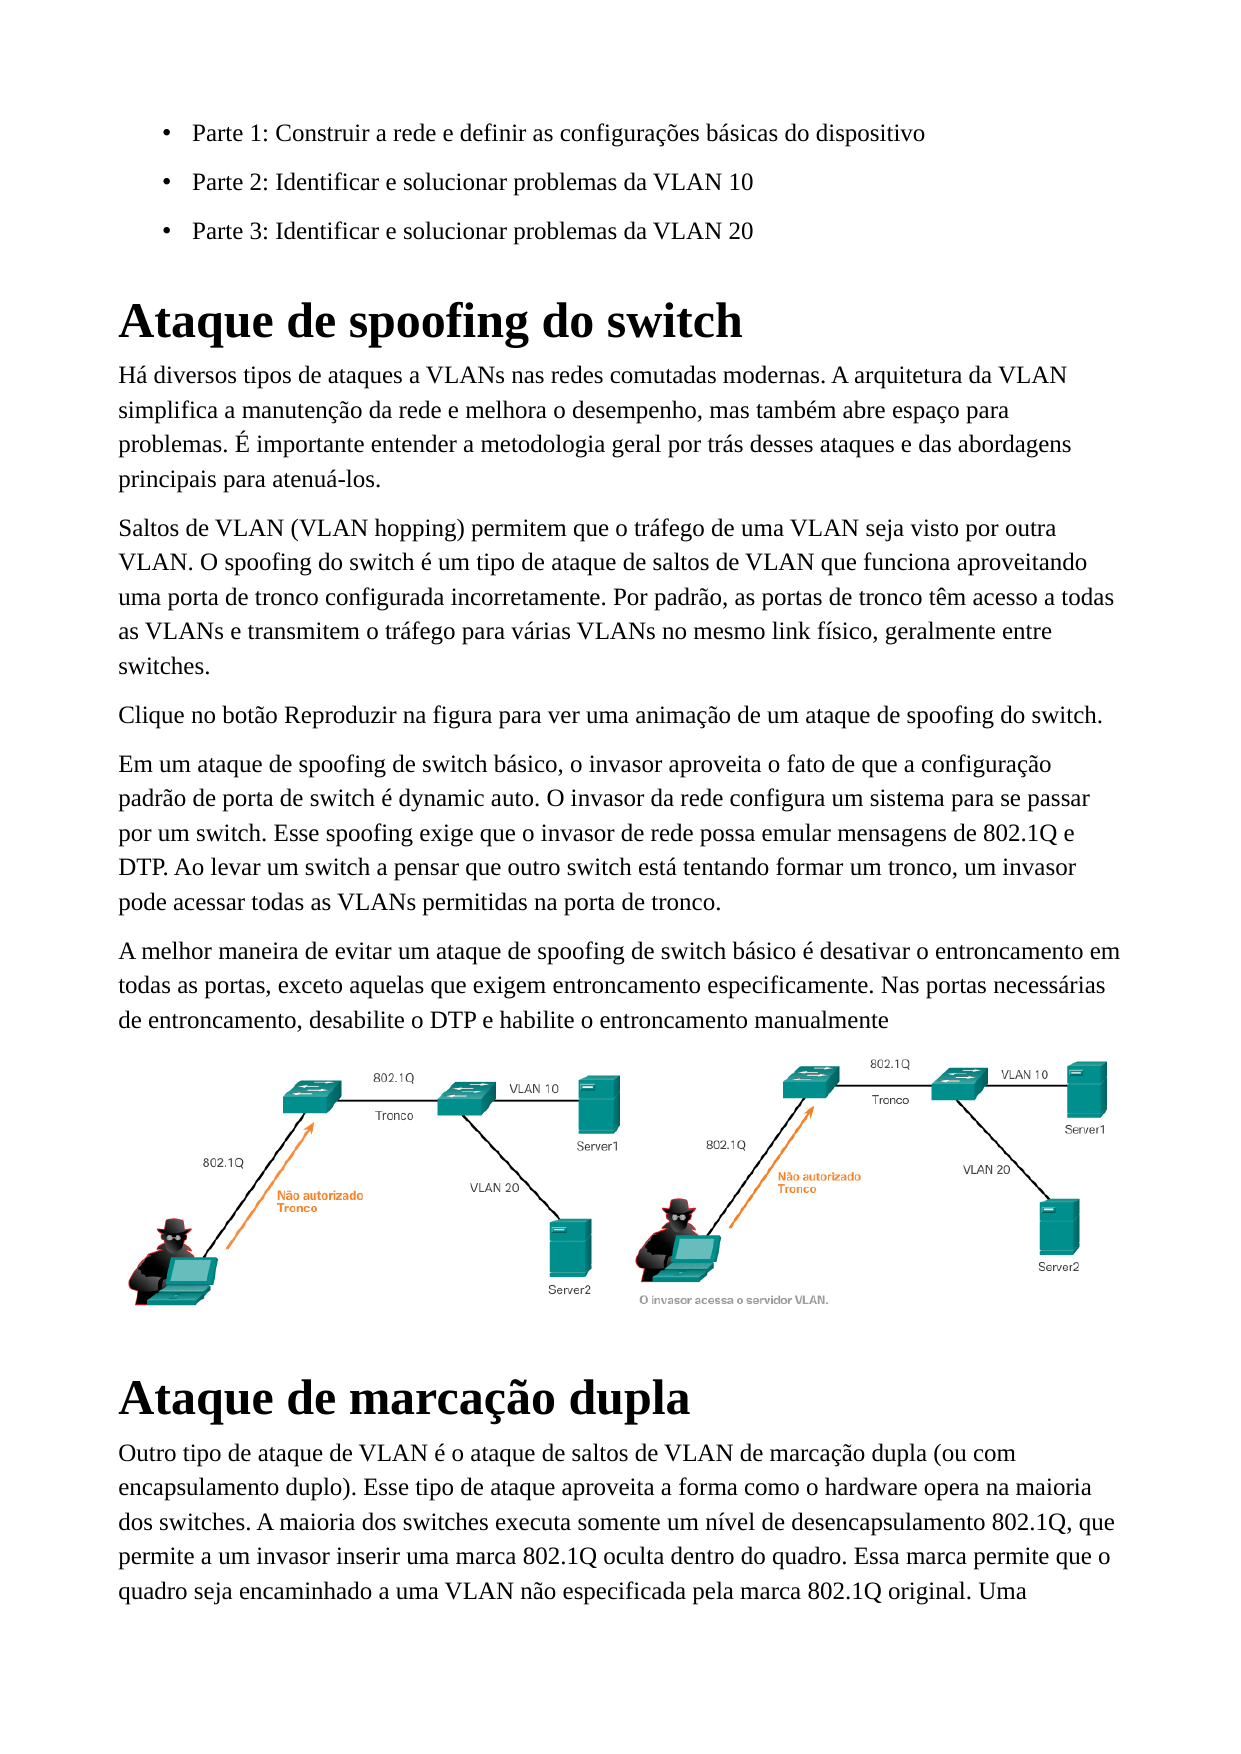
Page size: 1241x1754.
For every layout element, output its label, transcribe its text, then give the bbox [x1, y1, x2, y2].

list Parte 1: Construir a rede e definir as configurações básicas do dispositivo [162, 118, 1122, 147]
picture [118, 1062, 627, 1309]
text Outro tipo de ataque de VLAN é o ataque de saltos de VLAN de marcação dupla (ou com encapsulamento duplo). Esse tipo de ataque aproveita a forma como o hardware opera na maioria dos switches. A maioria dos switches executa somente um nível de desencapsulamento 802.1Q, que permite a um invasor inserir uma marca 802.1Q oculta dentro do quadro. Essa marca permite que o quadro seja encaminhado a uma VLAN não especificada pela marca 802.1Q original. Uma [118, 1438, 1122, 1604]
subtitle Ataque de marcação dupla [118, 1368, 1122, 1425]
text Saltos de VLAN (VLAN hopping) permitem que o tráfego de uma VLAN seja visto por outra VLAN. O spoofing do switch é um tipo de ataque de saltos de VLAN que funciona aproveitando uma porta de tronco configurada incorretamente. Por padrão, as portas de tronco têm acesso a todas as VLANs e transmitem o tráfego para várias VLANs no mesmo link físico, geralmente entre switches. [118, 513, 1122, 679]
text Em um ataque de spoofing de switch básico, o invasor aproveita o fato de que a configuração padrão de porta de switch é dynamic auto. O invasor da rede configura um sistema para se passar por um switch. Esse spoofing exige que o invasor de rede possa emular mensagens de 802.1Q e DTP. Ao levar um switch a pensar que outro switch está tentando formar um tronco, um invasor pode acessar todas as VLANs permitidas na porta de tronco. [118, 749, 1122, 916]
subtitle Ataque de spoofing do switch [118, 290, 1122, 348]
text Clique no botão Reproduzir na figura para ver uma animação de um ataque de spoofing do switch. [118, 700, 1122, 728]
text Há diversos tipos de ataques a VLANs nas redes comutadas modernas. A arquitetura da VLAN simplifica a manutenção da rede e melhora o desempenho, mas também abre espaço para problemas. É importante entender a metodologia geral por trás desses ataques e das abordagens principais para atenuá-los. [118, 360, 1122, 492]
text A melhor maneira de evitar um ataque de spoofing de switch básico é desativar o entroncamento em todas as portas, exceto aquelas que exigem entroncamento especificamente. Nas portas necessárias de entroncamento, desabilite o DTP e habilite o entroncamento manualmente [118, 936, 1122, 1033]
list Parte 2: Identificar e solucionar problemas da VLAN 10 [162, 167, 1122, 196]
list Parte 3: Identificar e solucionar problemas da VLAN 20 [162, 216, 1122, 245]
picture [632, 1053, 1112, 1309]
